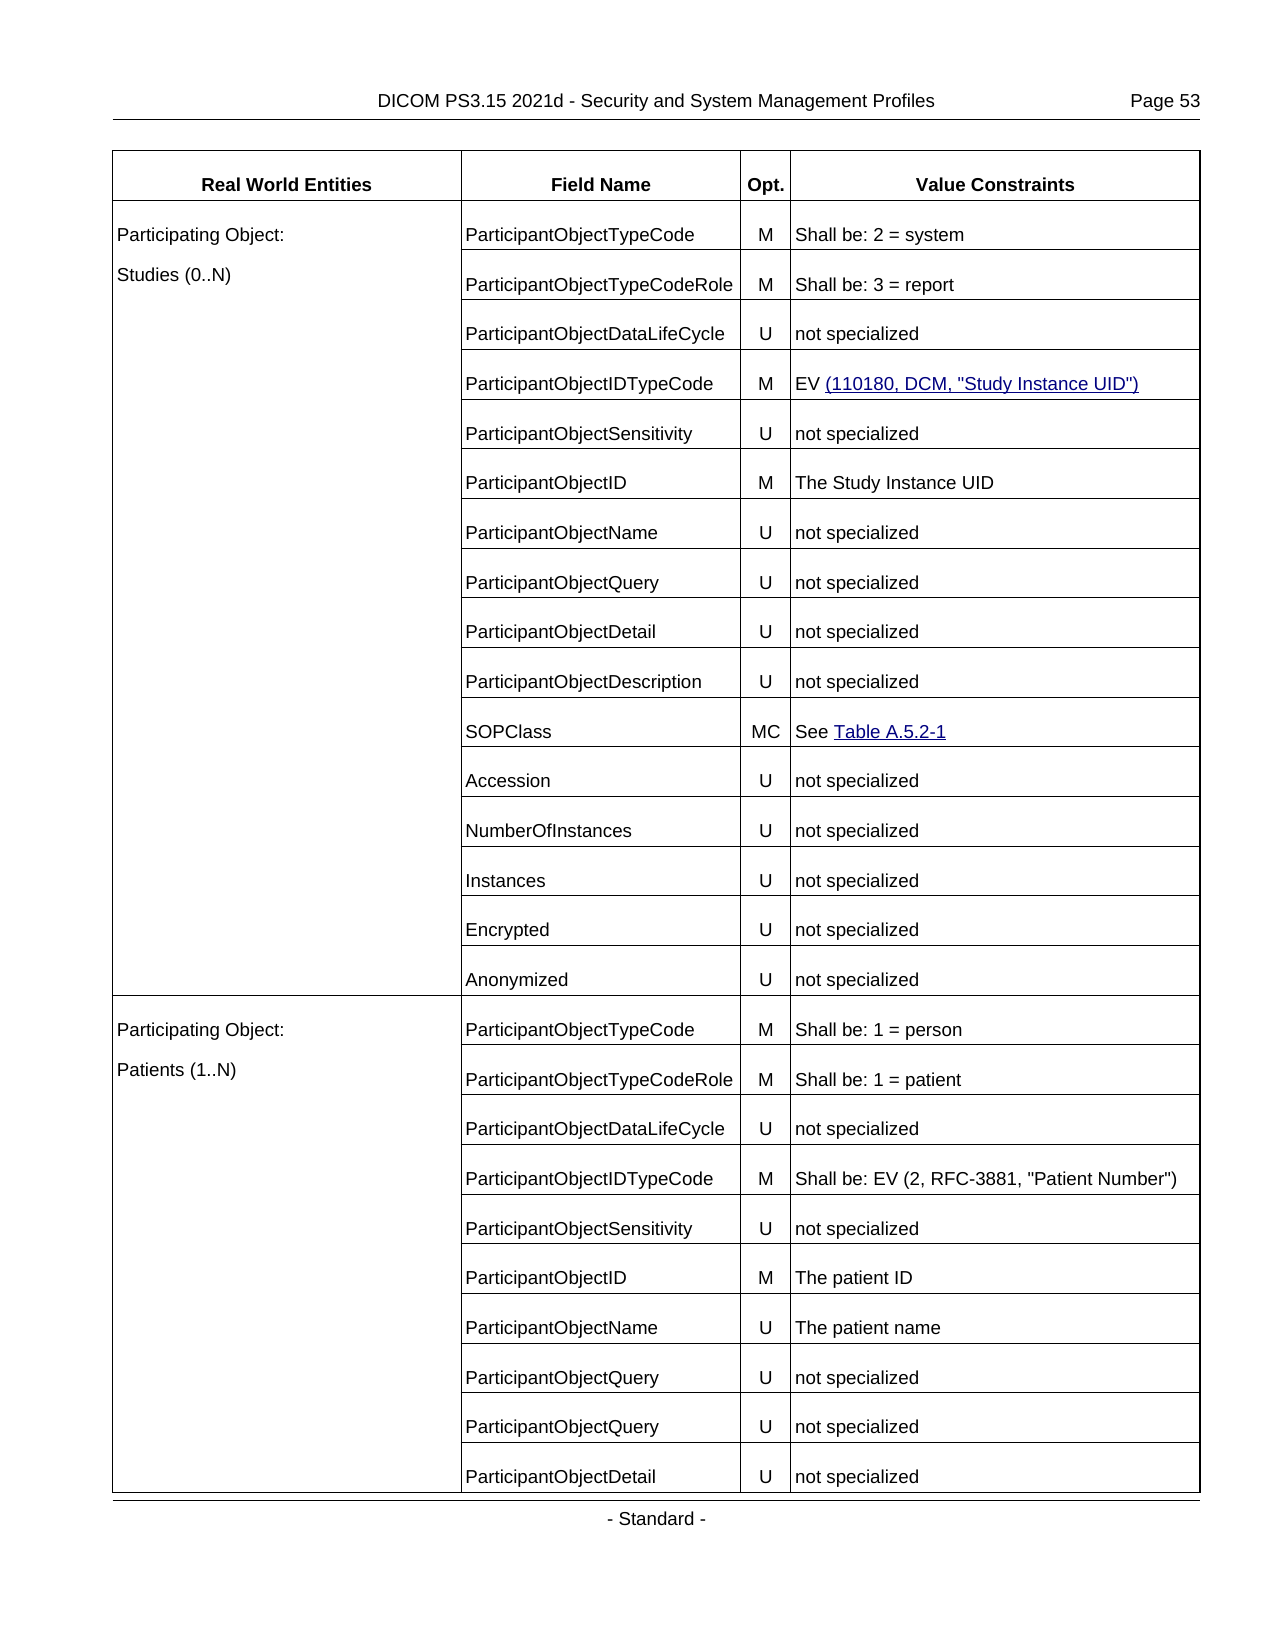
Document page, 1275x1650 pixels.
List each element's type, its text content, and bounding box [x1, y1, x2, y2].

table_cell M [741, 350, 790, 398]
table_cell not specialized [791, 499, 1199, 547]
table_cell U [741, 747, 790, 796]
table_cell U [741, 549, 790, 597]
table_cell ParticipantObjectID [462, 449, 740, 498]
table_cell ParticipantObjectTypeCodeRole [462, 1045, 740, 1094]
table_cell ParticipantObjectQuery [462, 549, 740, 597]
table_cell not specialized [791, 598, 1199, 647]
table_cell not specialized [791, 797, 1199, 846]
table_cell U [741, 1393, 790, 1442]
table_cell M [741, 996, 790, 1044]
table_cell not specialized [791, 400, 1199, 448]
table_cell not specialized [791, 1443, 1199, 1492]
table_cell U [741, 400, 790, 448]
table_cell M [741, 201, 790, 249]
table_cell not specialized [791, 1393, 1199, 1442]
table_cell M [741, 1244, 790, 1293]
table_cell not specialized [791, 896, 1199, 945]
table_cell ParticipantObjectDataLifeCycle [462, 1095, 740, 1144]
table_cell M [741, 250, 790, 299]
table_cell See Table A.5.2-1 [791, 698, 1199, 746]
table_cell Shall be: EV (2, RFC-3881, "Patient Number") [791, 1145, 1199, 1193]
table_cell not specialized [791, 648, 1199, 697]
table_cell ParticipantObjectQuery [462, 1393, 740, 1442]
table_cell not specialized [791, 549, 1199, 597]
table_cell not specialized [791, 946, 1199, 995]
table_cell not specialized [791, 847, 1199, 895]
table_cell Shall be: 1 = patient [791, 1045, 1199, 1094]
table_cell Anonymized [462, 946, 740, 995]
table_cell ParticipantObjectIDTypeCode [462, 350, 740, 398]
table_cell ParticipantObjectID [462, 1244, 740, 1293]
table_cell U [741, 1294, 790, 1342]
table_header Opt. [741, 151, 790, 200]
table_cell ParticipantObjectTypeCodeRole [462, 250, 740, 299]
table_cell Shall be: 3 = report [791, 250, 1199, 299]
table_cell Accession [462, 747, 740, 796]
table_cell U [741, 499, 790, 547]
table_cell U [741, 896, 790, 945]
table_cell Participating Object: Studies (0..N) [113, 201, 461, 995]
table_cell SOPClass [462, 698, 740, 746]
table_cell U [741, 1344, 790, 1392]
table_cell U [741, 598, 790, 647]
table_cell NumberOfInstances [462, 797, 740, 846]
table_cell not specialized [791, 300, 1199, 349]
table_cell ParticipantObjectTypeCode [462, 996, 740, 1044]
table_cell ParticipantObjectDetail [462, 598, 740, 647]
table_cell not specialized [791, 1344, 1199, 1392]
table_cell EV (110180, DCM, "Study Instance UID") [791, 350, 1199, 398]
table_header Value Constraints [791, 151, 1199, 200]
table_cell Encrypted [462, 896, 740, 945]
table_cell Participating Object: Patients (1..N) [113, 996, 461, 1492]
table_cell ParticipantObjectIDTypeCode [462, 1145, 740, 1193]
table_cell U [741, 1195, 790, 1243]
table_cell U [741, 946, 790, 995]
table_cell U [741, 847, 790, 895]
table_cell The Study Instance UID [791, 449, 1199, 498]
table_cell MC [741, 698, 790, 746]
table_cell U [741, 1095, 790, 1144]
table_cell not specialized [791, 747, 1199, 796]
table_cell not specialized [791, 1095, 1199, 1144]
table_cell M [741, 449, 790, 498]
table_cell U [741, 648, 790, 697]
table_cell U [741, 1443, 790, 1492]
table_cell U [741, 300, 790, 349]
table_cell ParticipantObjectName [462, 499, 740, 547]
table_cell ParticipantObjectSensitivity [462, 400, 740, 448]
table_cell The patient ID [791, 1244, 1199, 1293]
table_cell ParticipantObjectDescription [462, 648, 740, 697]
table_cell ParticipantObjectDetail [462, 1443, 740, 1492]
table_cell M [741, 1145, 790, 1193]
table_cell ParticipantObjectName [462, 1294, 740, 1342]
table_cell ParticipantObjectSensitivity [462, 1195, 740, 1243]
table_cell ParticipantObjectTypeCode [462, 201, 740, 249]
table_cell M [741, 1045, 790, 1094]
table_cell not specialized [791, 1195, 1199, 1243]
table_cell Shall be: 2 = system [791, 201, 1199, 249]
table_cell ParticipantObjectDataLifeCycle [462, 300, 740, 349]
table_header Real World Entities [113, 151, 461, 200]
table_cell Shall be: 1 = person [791, 996, 1199, 1044]
table_cell The patient name [791, 1294, 1199, 1342]
table_cell Instances [462, 847, 740, 895]
table_cell U [741, 797, 790, 846]
table_header Field Name [462, 151, 740, 200]
table_cell ParticipantObjectQuery [462, 1344, 740, 1392]
